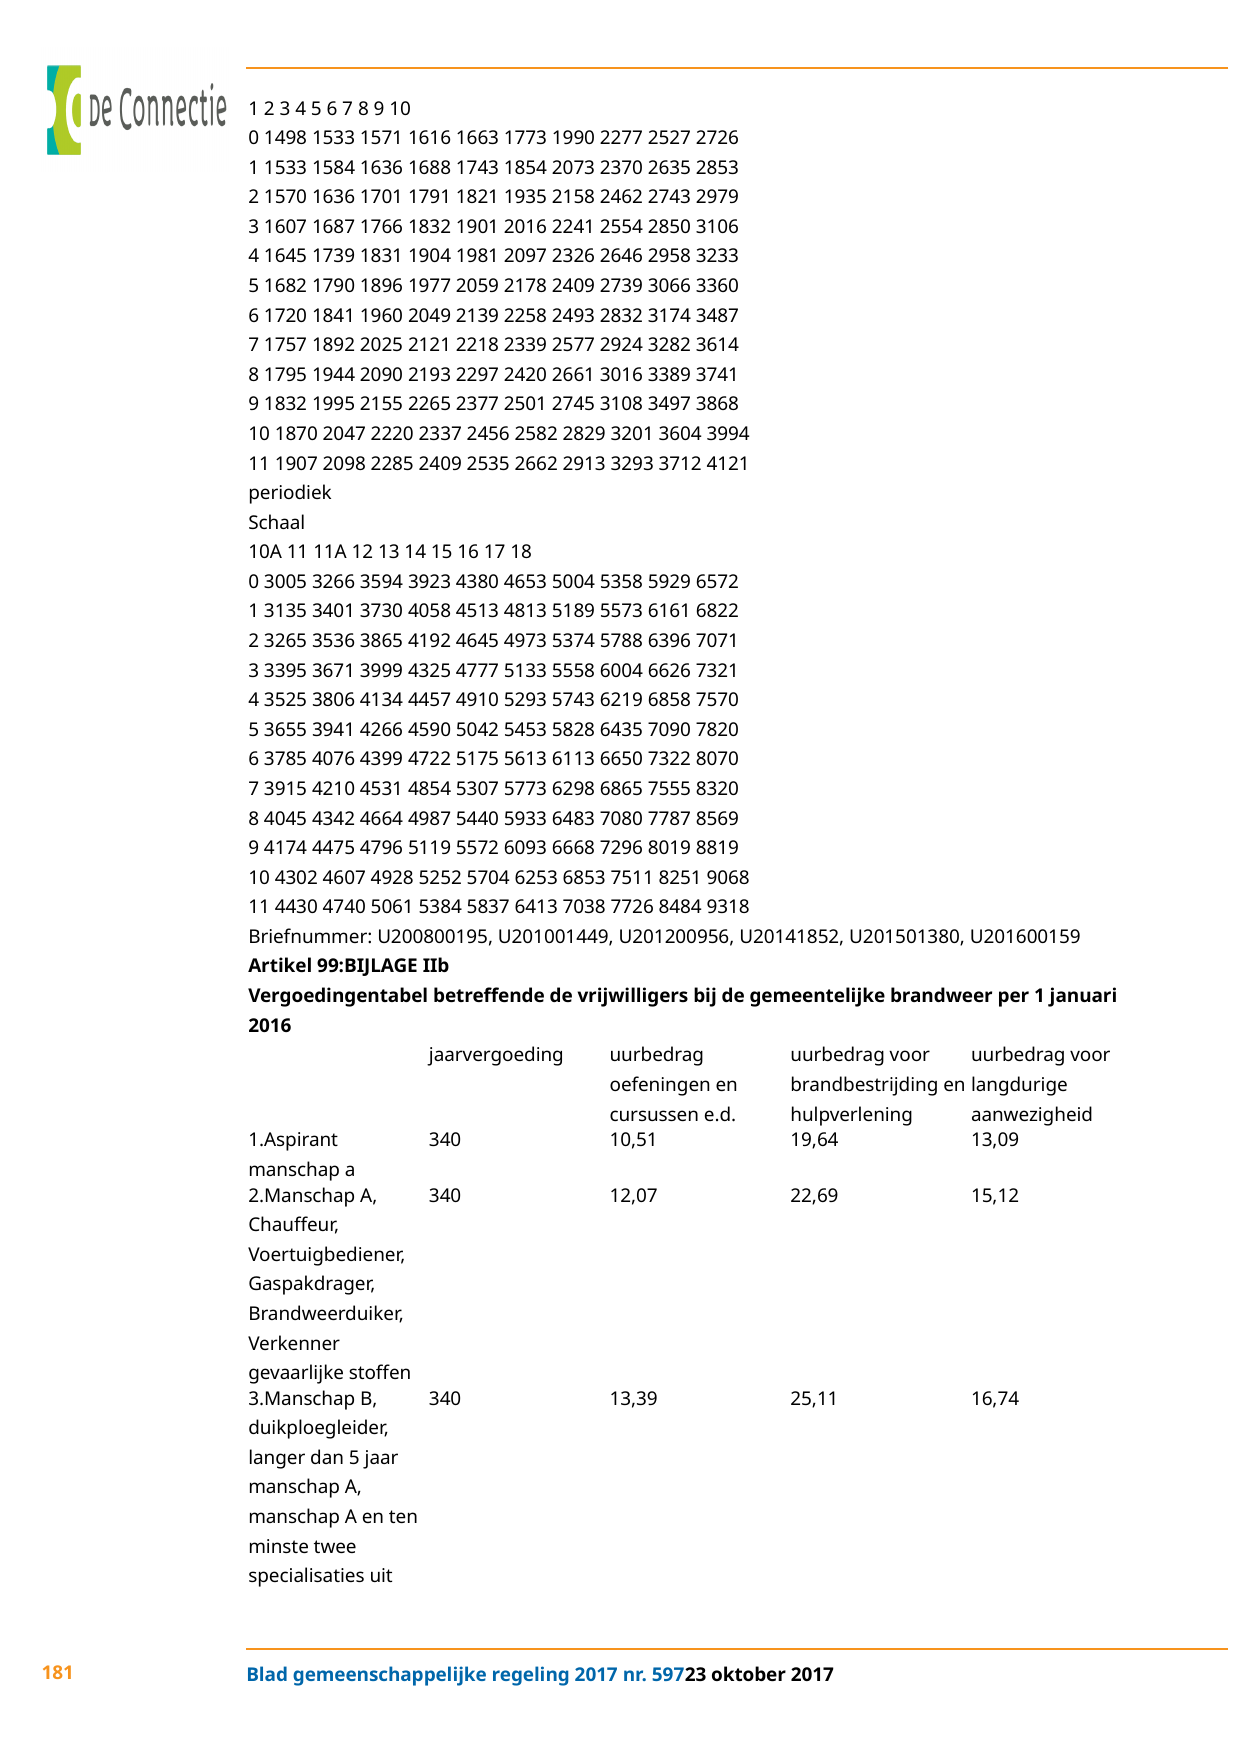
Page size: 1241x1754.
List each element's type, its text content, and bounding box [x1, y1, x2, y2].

text 3 3395 3671 3999 4325 4777 5133 5558 6004 6626 7321 [248, 657, 1152, 683]
text 2 3265 3536 3865 4192 4645 4973 5374 5788 6396 7071 [248, 627, 1152, 653]
text 5 3655 3941 4266 4590 5042 5453 5828 6435 7090 7820 [248, 716, 1152, 742]
table_cell 1.Aspirant manschap a [248, 1126, 429, 1182]
text 7 3915 4210 4531 4854 5307 5773 6298 6865 7555 8320 [248, 775, 1152, 801]
table_header uurbedrag voor brandbestrijding en hulpverlening [790, 1042, 971, 1126]
text 10 1870 2047 2220 2337 2456 2582 2829 3201 3604 3994 [248, 420, 1152, 446]
text 1 1533 1584 1636 1688 1743 1854 2073 2370 2635 2853 [248, 154, 1152, 180]
text Artikel 99:BIJLAGE IIb [248, 953, 1152, 978]
table_cell 15,12 [971, 1182, 1152, 1385]
table_cell 12,07 [609, 1182, 790, 1385]
text 3 1607 1687 1766 1832 1901 2016 2241 2554 2850 3106 [248, 213, 1152, 239]
text 4 1645 1739 1831 1904 1981 2097 2326 2646 2958 3233 [248, 243, 1152, 268]
text Schaal [248, 509, 1152, 535]
text 4 3525 3806 4134 4457 4910 5293 5743 6219 6858 7570 [248, 686, 1152, 712]
text 9 1832 1995 2155 2265 2377 2501 2745 3108 3497 3868 [248, 391, 1152, 416]
table_cell 22,69 [790, 1182, 971, 1385]
text 0 3005 3266 3594 3923 4380 4653 5004 5358 5929 6572 [248, 568, 1152, 594]
text Vergoedingentabel betreffende de vrijwilligers bij de gemeentelijke brandweer per 1 januari 2016 [248, 982, 1152, 1038]
text 7 1757 1892 2025 2121 2218 2339 2577 2924 3282 3614 [248, 331, 1152, 357]
text 11 4430 4740 5061 5384 5837 6413 7038 7726 8484 9318 [248, 893, 1152, 919]
table_cell 19,64 [790, 1126, 971, 1182]
text 10 4302 4607 4928 5252 5704 6253 6853 7511 8251 9068 [248, 864, 1152, 890]
table_cell 13,39 [609, 1385, 790, 1588]
text 8 1795 1944 2090 2193 2297 2420 2661 3016 3389 3741 [248, 361, 1152, 387]
text 6 3785 4076 4399 4722 5175 5613 6113 6650 7322 8070 [248, 746, 1152, 771]
table_cell 3.Manschap B, duikploegleider, langer dan 5 jaar manschap A, manschap A en ten minste twee specialisaties uit [248, 1385, 429, 1588]
table_cell 340 [429, 1385, 609, 1588]
text 6 1720 1841 1960 2049 2139 2258 2493 2832 3174 3487 [248, 302, 1152, 328]
text 5 1682 1790 1896 1977 2059 2178 2409 2739 3066 3360 [248, 272, 1152, 298]
table_header jaarvergoeding [429, 1042, 609, 1126]
table_header [248, 1042, 429, 1126]
picture [41, 47, 231, 172]
text 2 1570 1636 1701 1791 1821 1935 2158 2462 2743 2979 [248, 183, 1152, 209]
table_header uurbedrag oefeningen en cursussen e.d. [609, 1042, 790, 1126]
text periodiek [248, 479, 1152, 505]
text Briefnummer: U200800195, U201001449, U201200956, U20141852, U201501380, U201600159 [248, 923, 1152, 949]
table_cell 25,11 [790, 1385, 971, 1588]
text 10A 11 11A 12 13 14 15 16 17 18 [248, 538, 1152, 564]
table_cell 13,09 [971, 1126, 1152, 1182]
table_cell 2.Manschap A, Chauffeur, Voertuigbediener, Gaspakdrager, Brandweerduiker, Verkenner gevaarlijke stoffen [248, 1182, 429, 1385]
text 0 1498 1533 1571 1616 1663 1773 1990 2277 2527 2726 [248, 124, 1152, 150]
table_cell 10,51 [609, 1126, 790, 1182]
text 9 4174 4475 4796 5119 5572 6093 6668 7296 8019 8819 [248, 834, 1152, 860]
text 8 4045 4342 4664 4987 5440 5933 6483 7080 7787 8569 [248, 805, 1152, 831]
table_cell 340 [429, 1126, 609, 1182]
text 11 1907 2098 2285 2409 2535 2662 2913 3293 3712 4121 [248, 450, 1152, 476]
text 1 3135 3401 3730 4058 4513 4813 5189 5573 6161 6822 [248, 598, 1152, 623]
table_header uurbedrag voor langdurige aanwezigheid [971, 1042, 1152, 1126]
table_cell 340 [429, 1182, 609, 1385]
text 1 2 3 4 5 6 7 8 9 10 [248, 95, 1152, 121]
table_cell 16,74 [971, 1385, 1152, 1588]
